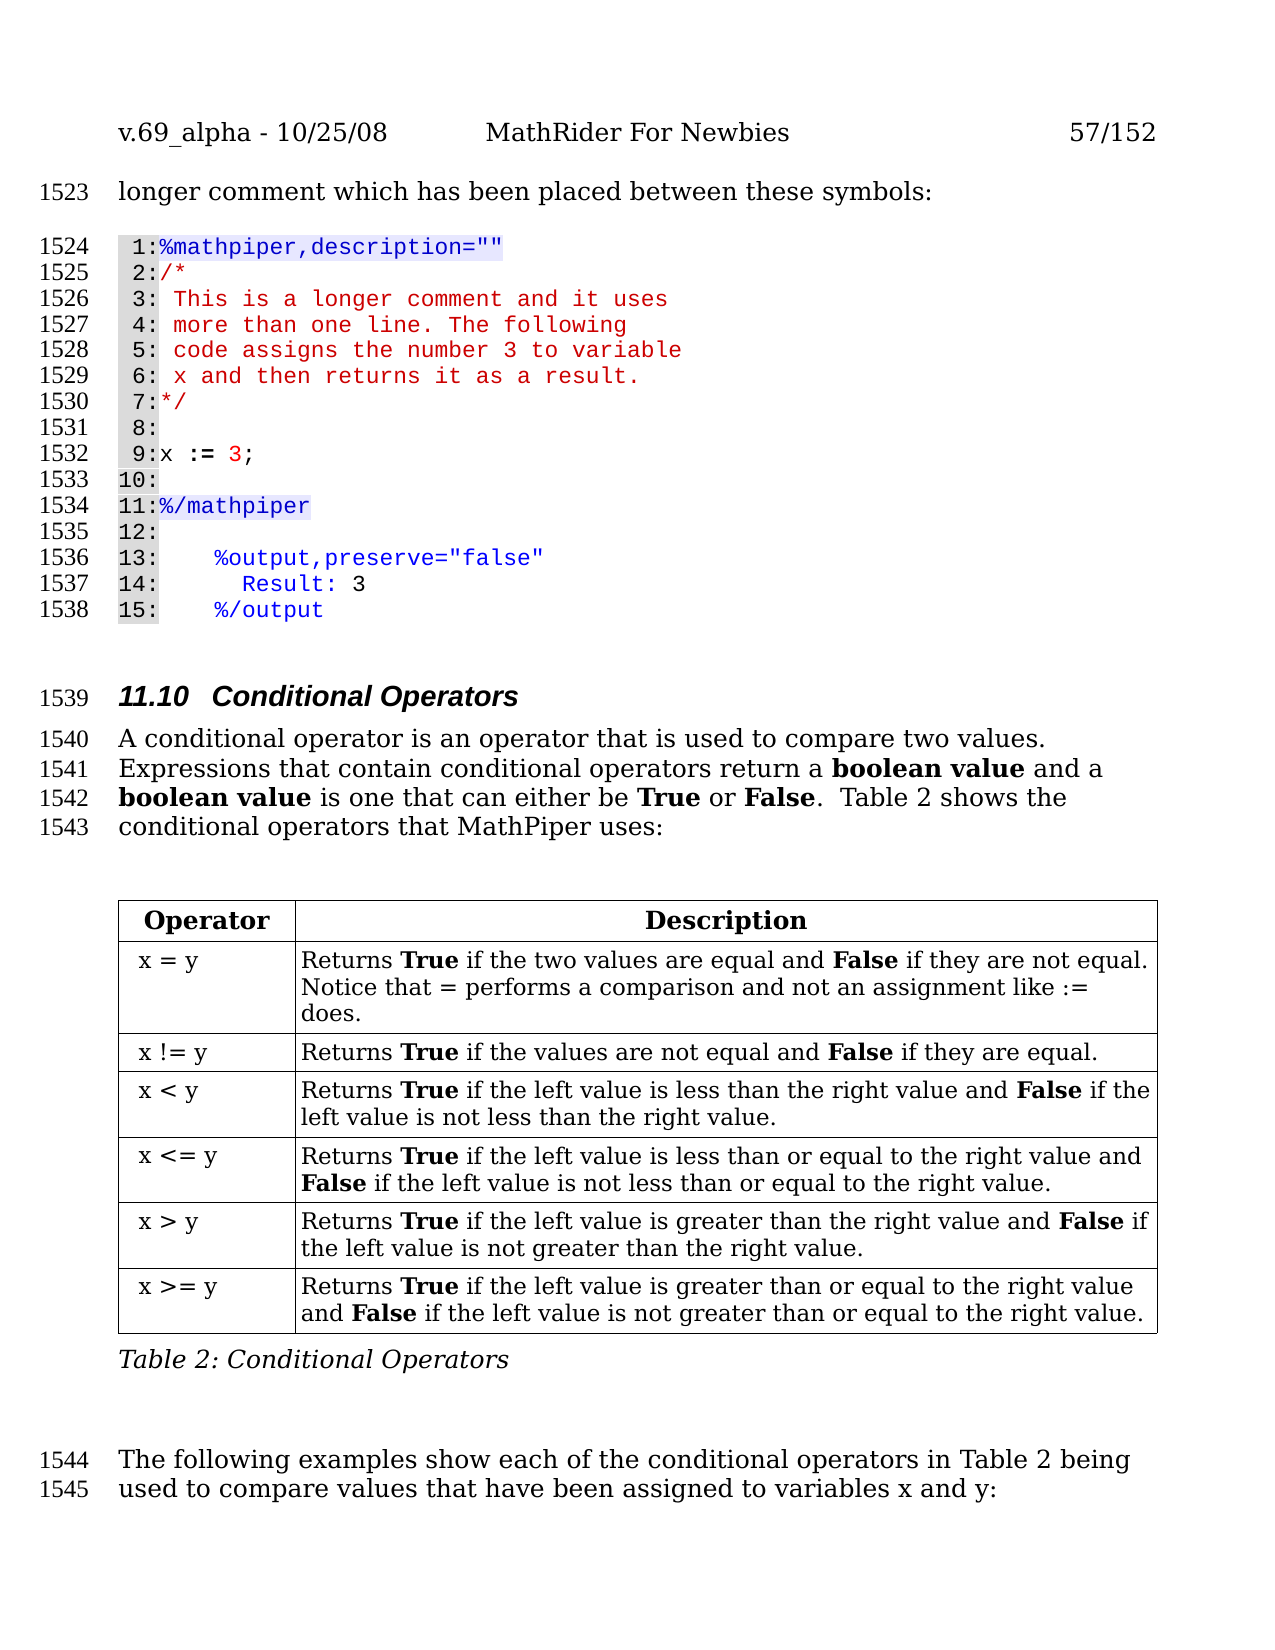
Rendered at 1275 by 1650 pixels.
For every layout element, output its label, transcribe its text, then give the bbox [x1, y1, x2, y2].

text 15: %/output [118, 598, 1157, 624]
text 1:%mathpiper,description="" [118, 235, 1157, 261]
text A conditional operator is an operator that is used to compare two values. Expressions that contain conditional operators return a boolean value and a boolean value is one that can either be True or False. Table 2 shows the conditional operators that MathPiper uses: [118, 725, 1157, 842]
text 14: Result: 3 [118, 572, 1157, 598]
text 5: code assigns the number 3 to variable [118, 339, 1157, 365]
table_cell Returns True if the values are not equal and False if they are equal. [296, 1034, 1157, 1071]
text 7:*/ [118, 391, 1157, 417]
table_cell x > y [119, 1203, 295, 1267]
text 10: [118, 468, 1157, 494]
table_cell Returns True if the left value is less than or equal to the right value and False if the left value is not less than or equal to the right value. [296, 1138, 1157, 1202]
text 9:x := 3; [118, 443, 1157, 468]
text Table 2: Conditional Operators [118, 1346, 1157, 1375]
text longer comment which has been placed between these symbols: [118, 177, 1157, 206]
text The following examples show each of the conditional operators in Table 2 being used to compare values that have been assigned to variables x and y: [118, 1446, 1157, 1504]
table_cell x >= y [119, 1269, 295, 1333]
table_cell Returns True if the left value is greater than or equal to the right value and False if the left value is not greater than or equal to the right value. [296, 1269, 1157, 1333]
text 8: [118, 417, 1157, 443]
text 13: %output,preserve="false" [118, 546, 1157, 572]
table_cell x != y [119, 1034, 295, 1071]
table_cell Returns True if the two values are equal and False if they are not equal. Notice that = performs a comparison and not an assignment like := does. [296, 942, 1157, 1033]
table_cell Returns True if the left value is greater than the right value and False if the left value is not greater than the right value. [296, 1203, 1157, 1267]
text 4: more than one line. The following [118, 313, 1157, 339]
table_header Operator [119, 901, 295, 941]
subtitle Conditional Operators [118, 679, 1157, 712]
text 12: [118, 520, 1157, 546]
table_header Description [296, 901, 1157, 941]
table_cell Returns True if the left value is less than the right value and False if the left value is not less than the right value. [296, 1072, 1157, 1137]
text 2:/* [118, 261, 1157, 287]
table_cell x <= y [119, 1138, 295, 1202]
text 11:%/mathpiper [118, 494, 1157, 520]
table_cell x = y [119, 942, 295, 1033]
table_cell x < y [119, 1072, 295, 1137]
text 6: x and then returns it as a result. [118, 365, 1157, 391]
text 3: This is a longer comment and it uses [118, 287, 1157, 313]
